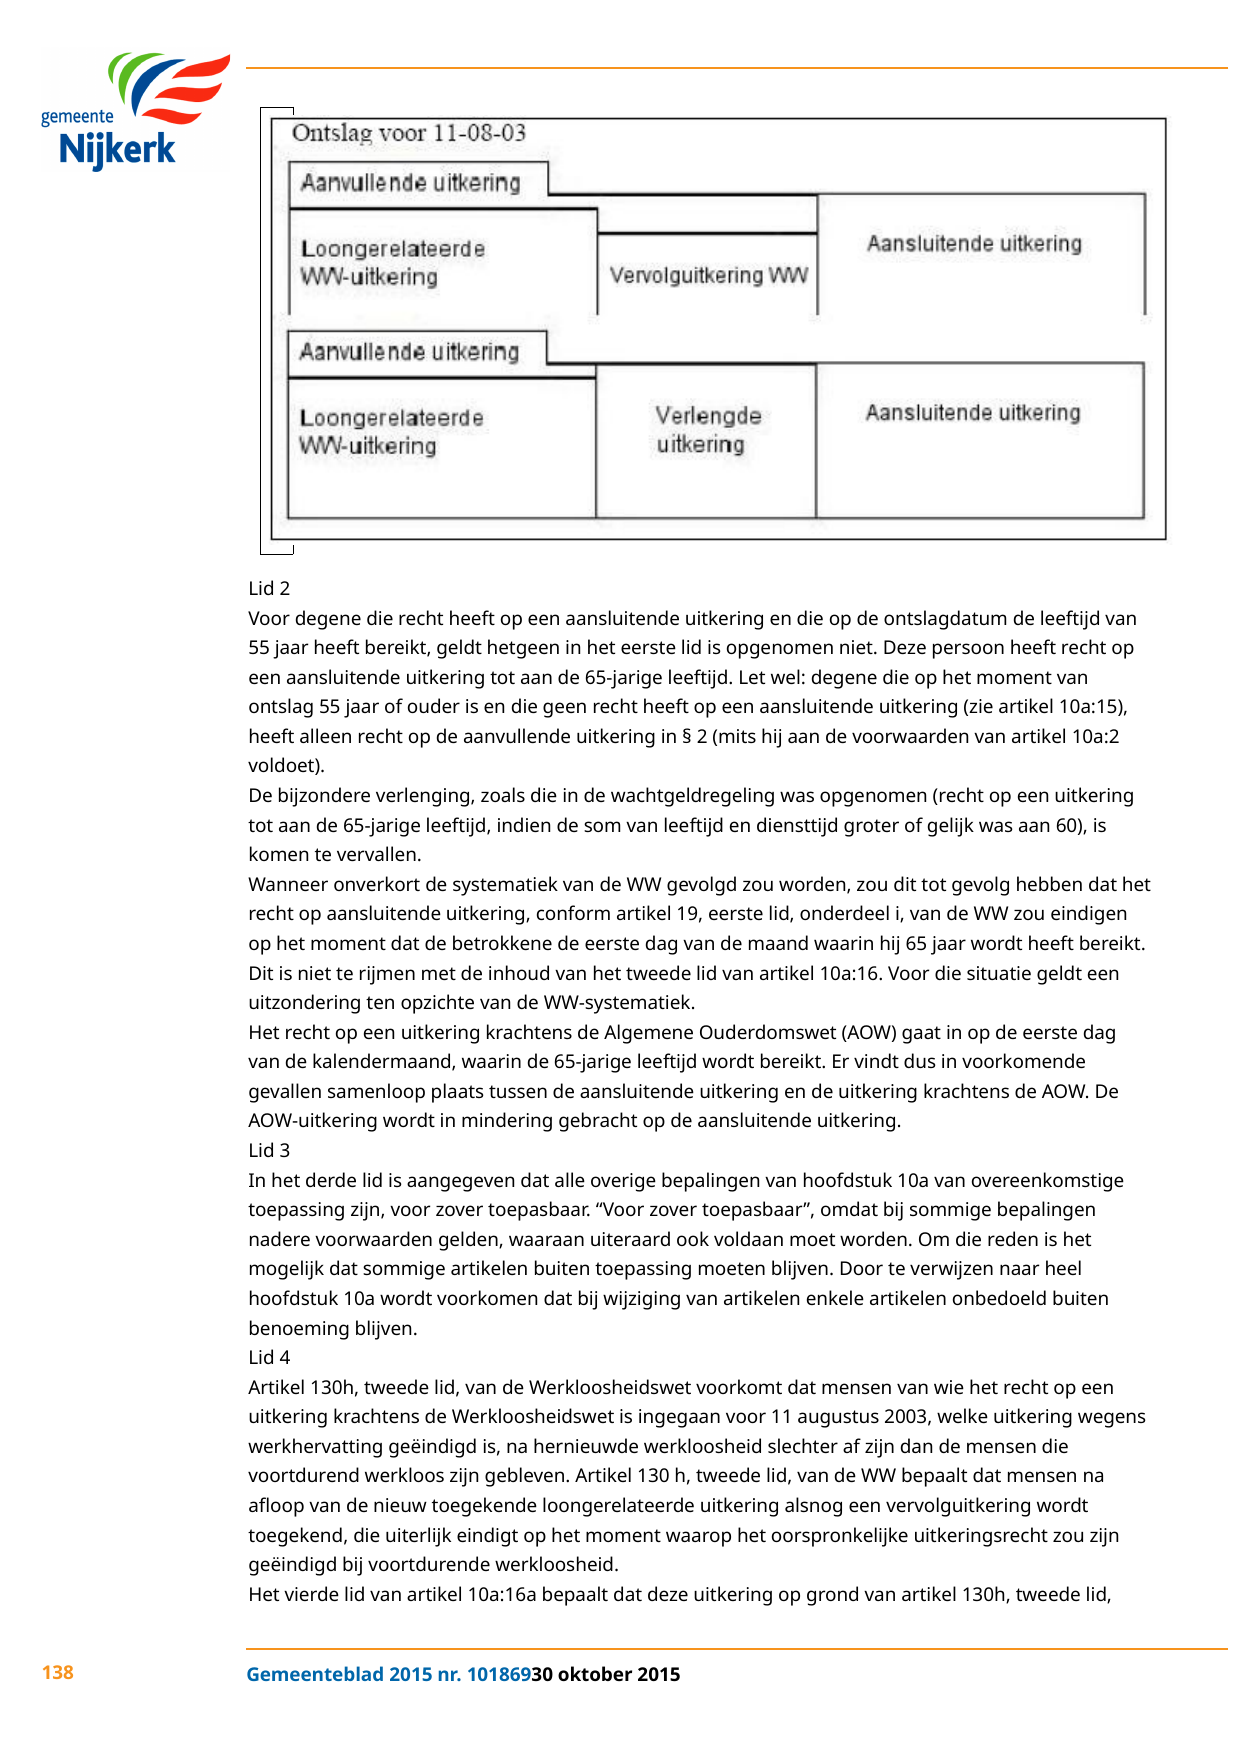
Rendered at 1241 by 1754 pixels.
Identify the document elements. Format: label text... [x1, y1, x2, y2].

text Het recht op een uitkering krachtens de Algemene Ouderdomswet (AOW) gaat in op de eerste dag van de kalendermaand, waarin de 65-jarige leeftijd wordt bereikt. Er vindt dus in voorkomende gevallen samenloop plaats tussen de aansluitende uitkering en de uitkering krachtens de AOW. De AOW-uitkering wordt in mindering gebracht op de aansluitende uitkering. [248, 1019, 1152, 1133]
text Het vierde lid van artikel 10a:16a bepaalt dat deze uitkering op grond van artikel 130h, tweede lid, [248, 1581, 1152, 1607]
picture [268, 115, 1173, 545]
text Artikel 130h, tweede lid, van de Werkloosheidswet voorkomt dat mensen van wie het recht op een uitkering krachtens de Werkloosheidswet is ingegaan voor 11 augustus 2003, welke uitkering wegens werkhervatting geëindigd is, na hernieuwde werkloosheid slechter af zijn dan de mensen die voortdurend werkloos zijn gebleven. Artikel 130 h, tweede lid, van de WW bepaalt dat mensen na afloop van de nieuw toegekende loongerelateerde uitkering alsnog een vervolguitkering wordt toegekend, die uiterlijk eindigt op het moment waarop het oorspronkelijke uitkeringsrecht zou zijn geëindigd bij voortdurende werkloosheid. [248, 1374, 1152, 1577]
text Lid 4 [248, 1344, 1152, 1370]
text Lid 3 [248, 1137, 1152, 1163]
text Lid 2 [248, 575, 1152, 601]
picture [41, 47, 231, 172]
text De bijzondere verlenging, zoals die in de wachtgeldregeling was opgenomen (recht op een uitkering tot aan de 65-jarige leeftijd, indien de som van leeftijd en diensttijd groter of gelijk was aan 60), is komen te vervallen. [248, 782, 1152, 867]
text In het derde lid is aangegeven dat alle overige bepalingen van hoofdstuk 10a van overeenkomstige toepassing zijn, voor zover toepasbaar. “Voor zover toepasbaar”, omdat bij sommige bepalingen nadere voorwaarden gelden, waaraan uiteraard ook voldaan moet worden. Om die reden is het mogelijk dat sommige artikelen buiten toepassing moeten blijven. Door te verwijzen naar heel hoofdstuk 10a wordt voorkomen dat bij wijziging van artikelen enkele artikelen onbedoeld buiten benoeming blijven. [248, 1167, 1152, 1340]
text Wanneer onverkort de systematiek van de WW gevolgd zou worden, zou dit tot gevolg hebben dat het recht op aansluitende uitkering, conform artikel 19, eerste lid, onderdeel i, van de WW zou eindigen op het moment dat de betrokkene de eerste dag van de maand waarin hij 65 jaar wordt heeft bereikt. Dit is niet te rijmen met de inhoud van het tweede lid van artikel 10a:16. Voor die situatie geldt een uitzondering ten opzichte van de WW-systematiek. [248, 871, 1152, 1015]
text Voor degene die recht heeft op een aansluitende uitkering en die op de ontslagdatum de leeftijd van 55 jaar heeft bereikt, geldt hetgeen in het eerste lid is opgenomen niet. Deze persoon heeft recht op een aansluitende uitkering tot aan de 65-jarige leeftijd. Let wel: degene die op het moment van ontslag 55 jaar of ouder is en die geen recht heeft op een aansluitende uitkering (zie artikel 10a:15), heeft alleen recht op de aanvullende uitkering in § 2 (mits hij aan de voorwaarden van artikel 10a:2 voldoet). [248, 605, 1152, 778]
